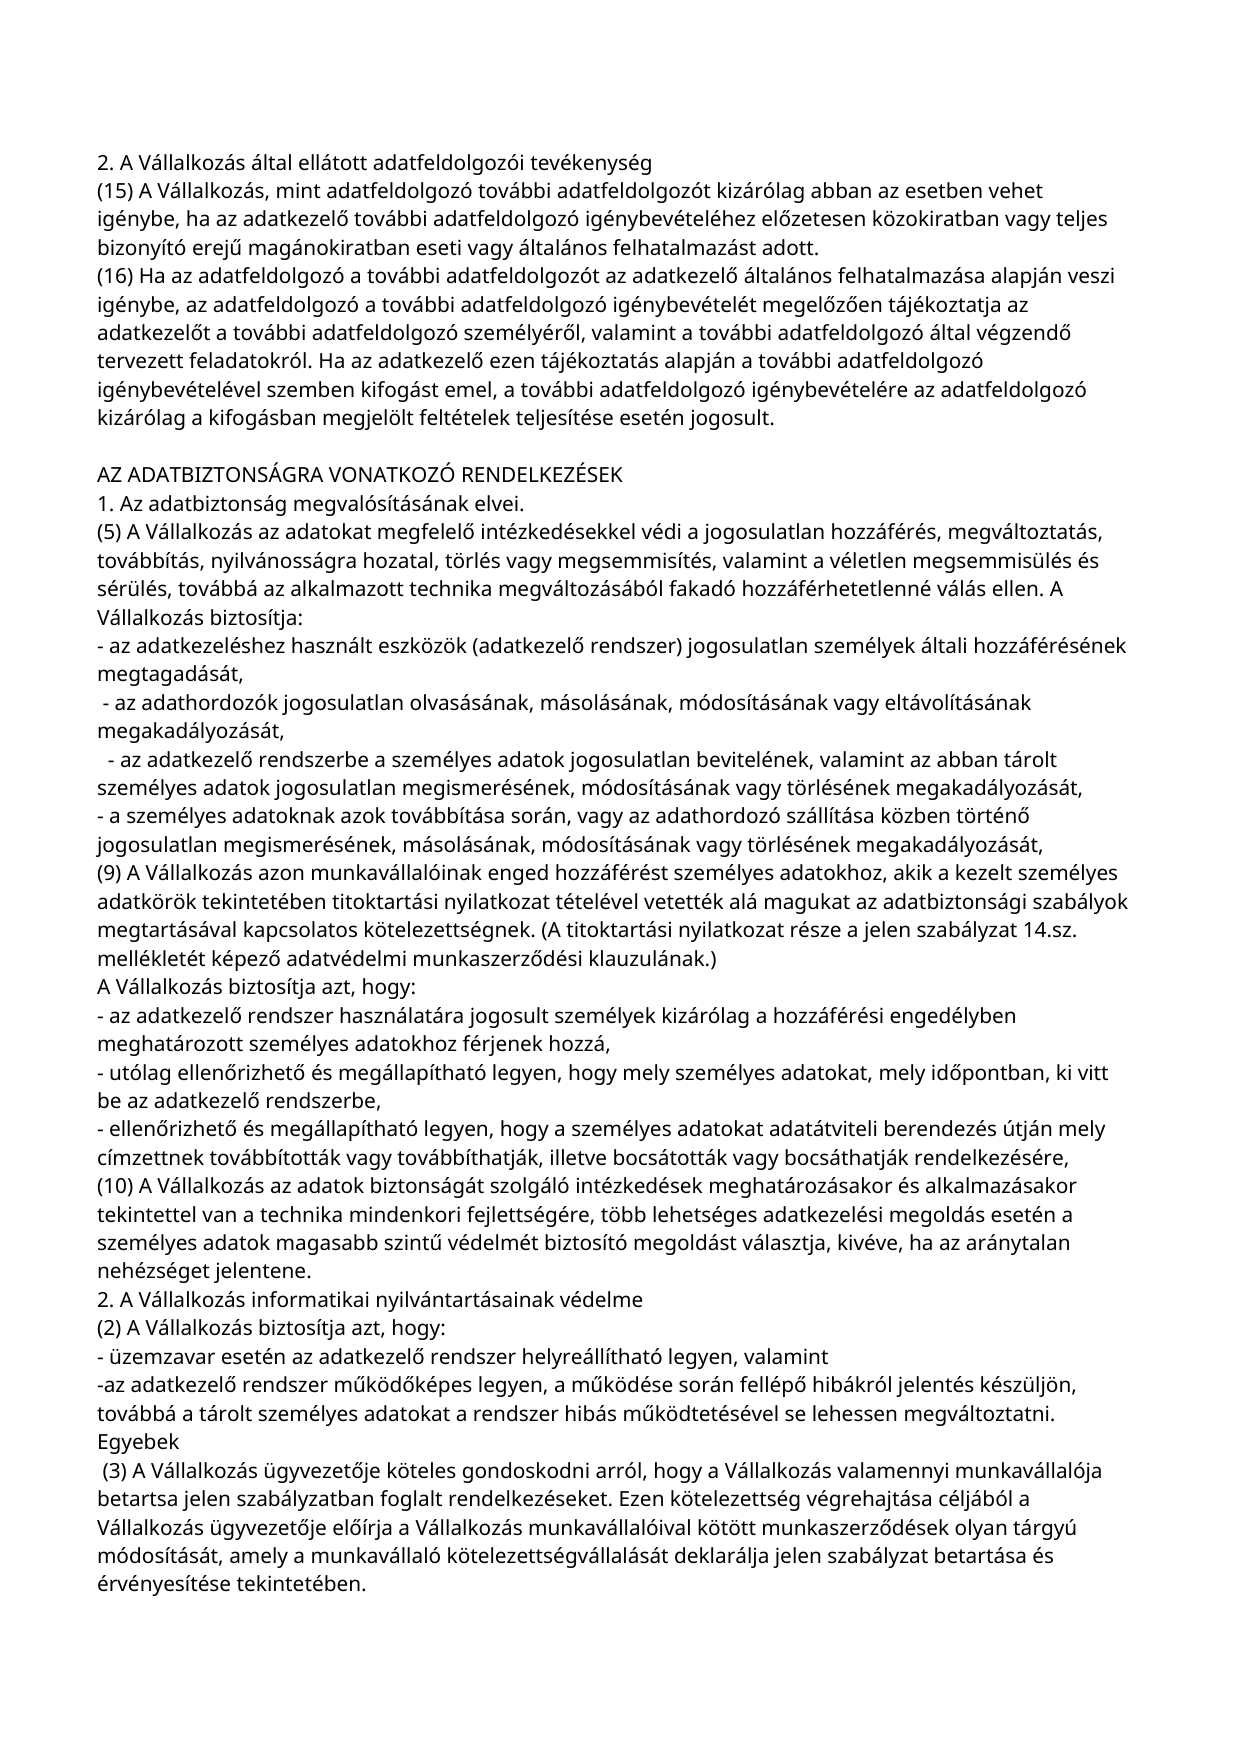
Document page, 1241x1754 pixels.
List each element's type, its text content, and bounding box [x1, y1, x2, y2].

text - a személyes adatoknak azok továbbítása során, vagy az adathordozó szállítása közben történő jogosulatlan megismerésének, másolásának, módosításának vagy törlésének megakadályozását, [97, 802, 1130, 858]
text (2) A Vállalkozás biztosítja azt, hogy: [97, 1313, 1130, 1342]
text - az adatkezeléshez használt eszközök (adatkezelő rendszer) jogosulatlan személyek általi hozzáférésének megtagadását, [97, 631, 1130, 688]
text (9) A Vállalkozás azon munkavállalóinak enged hozzáférést személyes adatokhoz, akik a kezelt személyes adatkörök tekintetében titoktartási nyilatkozat tételével vetették alá magukat az adatbiztonsági szabályok megtartásával kapcsolatos kötelezettségnek. (A titoktartási nyilatkozat része a jelen szabályzat 14.sz. mellékletét képező adatvédelmi munkaszerződési klauzulának.) [97, 858, 1130, 972]
text 1. Az adatbiztonság megvalósításának elvei. [97, 489, 1130, 517]
text -az adatkezelő rendszer működőképes legyen, a működése során fellépő hibákról jelentés készüljön, továbbá a tárolt személyes adatokat a rendszer hibás működtetésével se lehessen megváltoztatni. [97, 1370, 1130, 1427]
text 2. A Vállalkozás által ellátott adatfeldolgozói tevékenység [97, 148, 1130, 176]
text (10) A Vállalkozás az adatok biztonságát szolgáló intézkedések meghatározásakor és alkalmazásakor tekintettel van a technika mindenkori fejlettségére, több lehetséges adatkezelési megoldás esetén a személyes adatok magasabb szintű védelmét biztosító megoldást választja, kivéve, ha az aránytalan nehézséget jelentene. [97, 1171, 1130, 1285]
text A Vállalkozás biztosítja azt, hogy: [97, 972, 1130, 1001]
text - az adathordozók jogosulatlan olvasásának, másolásának, módosításának vagy eltávolításának megakadályozását, [97, 688, 1130, 745]
text Egyebek [97, 1427, 1130, 1456]
text - utólag ellenőrizhető és megállapítható legyen, hogy mely személyes adatokat, mely időpontban, ki vitt be az adatkezelő rendszerbe, [97, 1058, 1130, 1114]
text - az adatkezelő rendszer használatára jogosult személyek kizárólag a hozzáférési engedélyben meghatározott személyes adatokhoz férjenek hozzá, [97, 1001, 1130, 1058]
text (16) Ha az adatfeldolgozó a további adatfeldolgozót az adatkezelő általános felhatalmazása alapján veszi igénybe, az adatfeldolgozó a további adatfeldolgozó igénybevételét megelőzően tájékoztatja az adatkezelőt a további adatfeldolgozó személyéről, valamint a további adatfeldolgozó által végzendő tervezett feladatokról. Ha az adatkezelő ezen tájékoztatás alapján a további adatfeldolgozó igénybevételével szemben kifogást emel, a további adatfeldolgozó igénybevételére az adatfeldolgozó kizárólag a kifogásban megjelölt feltételek teljesítése esetén jogosult. [97, 261, 1130, 432]
text (3) A Vállalkozás ügyvezetője köteles gondoskodni arról, hogy a Vállalkozás valamennyi munkavállalója betartsa jelen szabályzatban foglalt rendelkezéseket. Ezen kötelezettség végrehajtása céljából a Vállalkozás ügyvezetője előírja a Vállalkozás munkavállalóival kötött munkaszerződések olyan tárgyú módosítását, amely a munkavállaló kötelezettségvállalását deklarálja jelen szabályzat betartása és érvényesítése tekintetében. [97, 1456, 1130, 1598]
text (15) A Vállalkozás, mint adatfeldolgozó további adatfeldolgozót kizárólag abban az esetben vehet igénybe, ha az adatkezelő további adatfeldolgozó igénybevételéhez előzetesen közokiratban vagy teljes bizonyító erejű magánokiratban eseti vagy általános felhatalmazást adott. [97, 176, 1130, 261]
text 2. A Vállalkozás informatikai nyilvántartásainak védelme [97, 1285, 1130, 1313]
text - ellenőrizhető és megállapítható legyen, hogy a személyes adatokat adatátviteli berendezés útján mely címzettnek továbbították vagy továbbíthatják, illetve bocsátották vagy bocsáthatják rendelkezésére, [97, 1114, 1130, 1171]
text - üzemzavar esetén az adatkezelő rendszer helyreállítható legyen, valamint [97, 1342, 1130, 1370]
text - az adatkezelő rendszerbe a személyes adatok jogosulatlan bevitelének, valamint az abban tárolt személyes adatok jogosulatlan megismerésének, módosításának vagy törlésének megakadályozását, [97, 745, 1130, 802]
text AZ ADATBIZTONSÁGRA VONATKOZÓ RENDELKEZÉSEK [97, 460, 1130, 489]
text (5) A Vállalkozás az adatokat megfelelő intézkedésekkel védi a jogosulatlan hozzáférés, megváltoztatás, továbbítás, nyilvánosságra hozatal, törlés vagy megsemmisítés, valamint a véletlen megsemmisülés és sérülés, továbbá az alkalmazott technika megváltozásából fakadó hozzáférhetetlenné válás ellen. A Vállalkozás biztosítja: [97, 517, 1130, 631]
